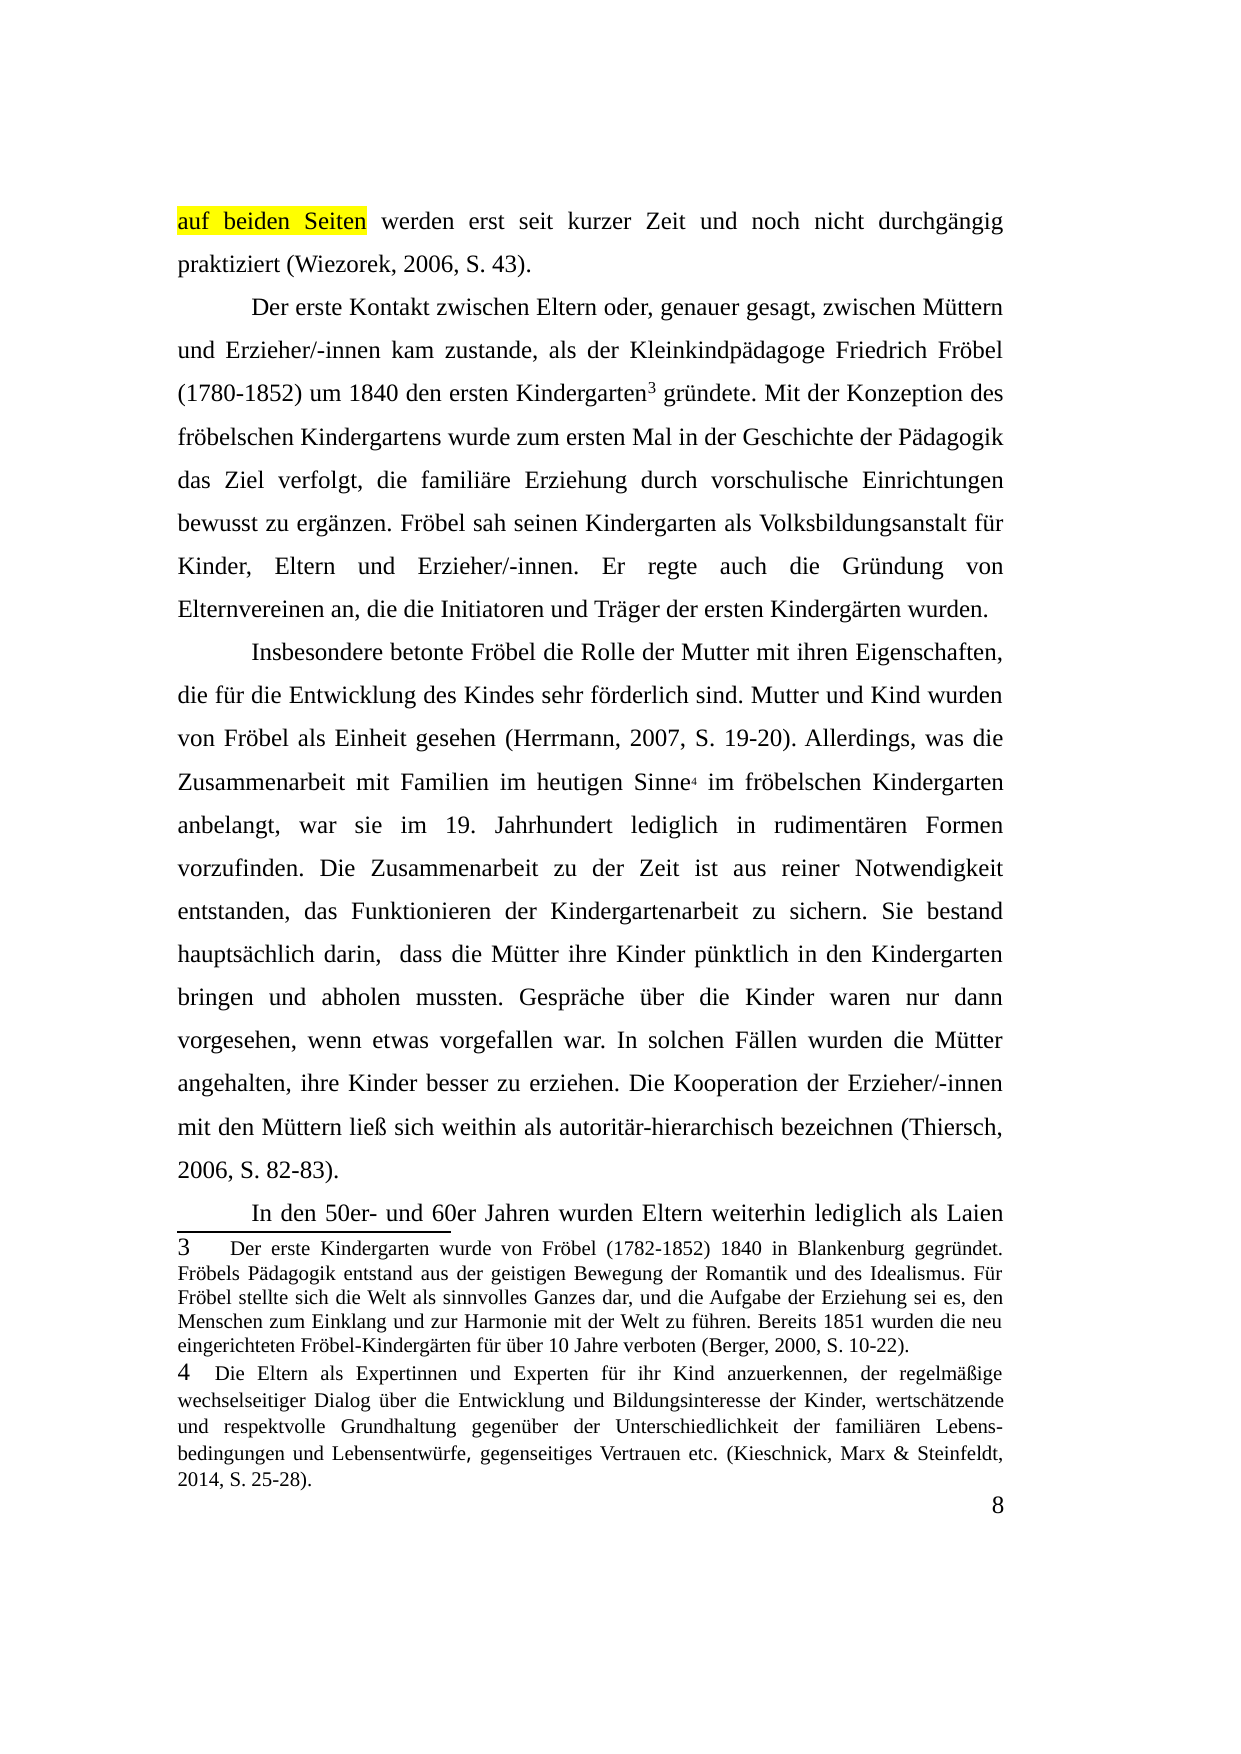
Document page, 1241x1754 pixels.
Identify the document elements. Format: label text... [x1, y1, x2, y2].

text In den 50er- und 60er Jahren wurden Eltern weiterhin lediglich als Laien [177, 1198, 1004, 1227]
text Insbesondere betonte Fröbel die Rolle der Mutter mit ihren Eigenschaften, die für die Entwicklung des Kindes sehr förderlich sind. Mutter und Kind wurden von Fröbel als Einheit gesehen (Herrmann, 2007, S. 19-20). Allerdings, was die Zusammenarbeit mit Familien im heutigen Sinne im fröbelschen Kindergarten anbelangt, war sie im 19. Jahrhundert lediglich in rudimentären Formen vorzufinden. Die Zusammenarbeit zu der Zeit ist aus reiner Notwendigkeit entstanden, das Funktionieren der Kindergartenarbeit zu sichern. Sie bestand hauptsächlich darin, dass die Mütter ihre Kinder pünktlich in den Kindergarten bringen und abholen mussten. Gespräche über die Kinder waren nur dann vorgesehen, wenn etwas vorgefallen war. In solchen Fällen wurden die Mütter angehalten, ihre Kinder besser zu erziehen. Die Kooperation der Erzieher/-innen mit den Müttern ließ sich weithin als autoritär-hierarchisch bezeichnen (Thiersch, 2006, S. 82-83). [177, 637, 1004, 1183]
text Der erste Kontakt zwischen Eltern oder, genauer gesagt, zwischen Müttern und Erzieher/-innen kam zustande, als der Kleinkindpädagoge Friedrich Fröbel (1780-1852) um 1840 den ersten Kindergarten gründete. Mit der Konzeption des fröbelschen Kindergartens wurde zum ersten Mal in der Geschichte der Pädagogik das Ziel verfolgt, die familiäre Erziehung durch vorschulische Einrichtungen bewusst zu ergänzen. Fröbel sah seinen Kindergarten als Volksbildungsanstalt für Kinder, Eltern und Erzieher/-innen. Er regte auch die Gründung von Elternvereinen an, die die Initiatoren und Träger der ersten Kindergärten wurden. [177, 292, 1004, 623]
text Die Eltern als Expertinnen und Experten für ihr Kind anzuerkennen, der regelmäßige wechselseitiger Dialog über die Entwicklung und Bildungsinteresse der Kinder, wertschätzende und respektvolle Grundhaltung gegenüber der Unterschiedlichkeit der familiären Lebens-bedingungen und Lebensentwürfe, gegenseitiges Vertrauen etc. (Kieschnick, Marx & Steinfeldt, 2014, S. 25-28). [177, 1357, 1004, 1491]
text auf beiden Seiten werden erst seit kurzer Zeit und noch nicht durchgängig praktiziert (Wiezorek, 2006, S. 43). [177, 206, 1004, 278]
text Der erste Kindergarten wurde von Fröbel (1782-1852) 1840 in Blankenburg gegründet. Fröbels Pädagogik entstand aus der geistigen Bewegung der Romantik und des Idealismus. Für Fröbel stellte sich die Welt als sinnvolles Ganzes dar, und die Aufgabe der Erziehung sei es, den Menschen zum Einklang und zur Harmonie mit der Welt zu führen. Bereits 1851 wurden die neu eingerichteten Fröbel-Kindergärten für über 10 Jahre verboten (Berger, 2000, S. 10-22). [177, 1232, 1004, 1357]
